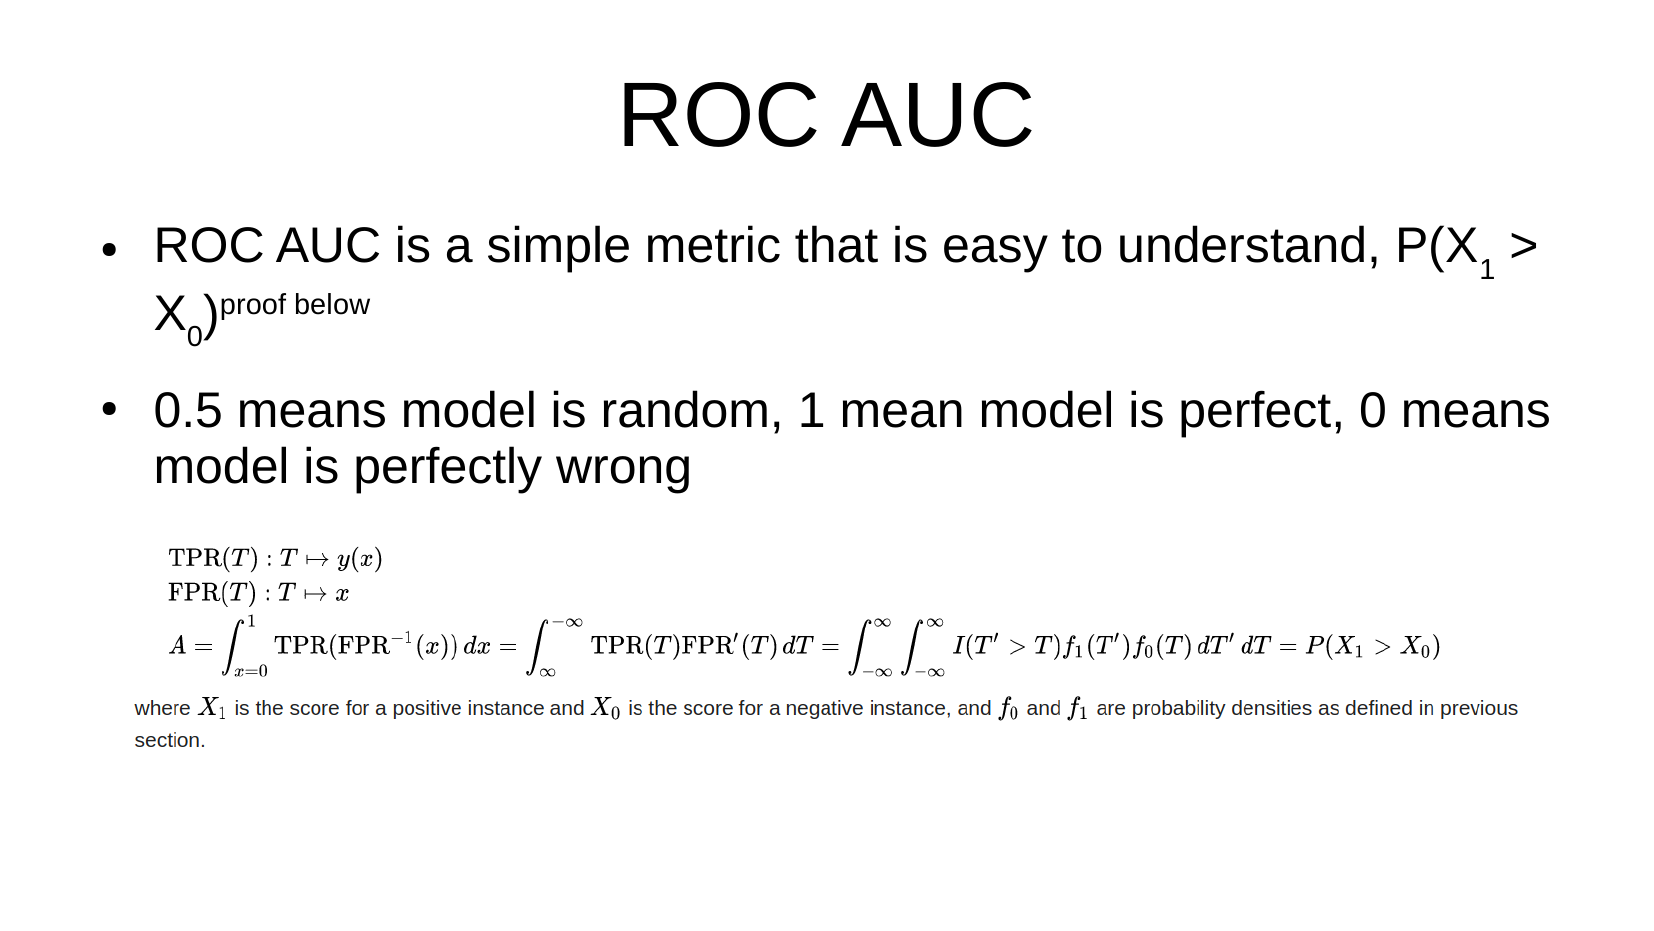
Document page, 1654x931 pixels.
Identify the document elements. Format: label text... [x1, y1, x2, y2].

picture [129, 531, 1571, 774]
title ROC AUC [82, 37, 1571, 193]
list ROC AUC is a simple metric that is easy to understand, P(X1 > X0)proof below 0.5 means model is random, 1 mean model is perfect, 0 means model is perfectly wrong [82, 217, 1571, 758]
